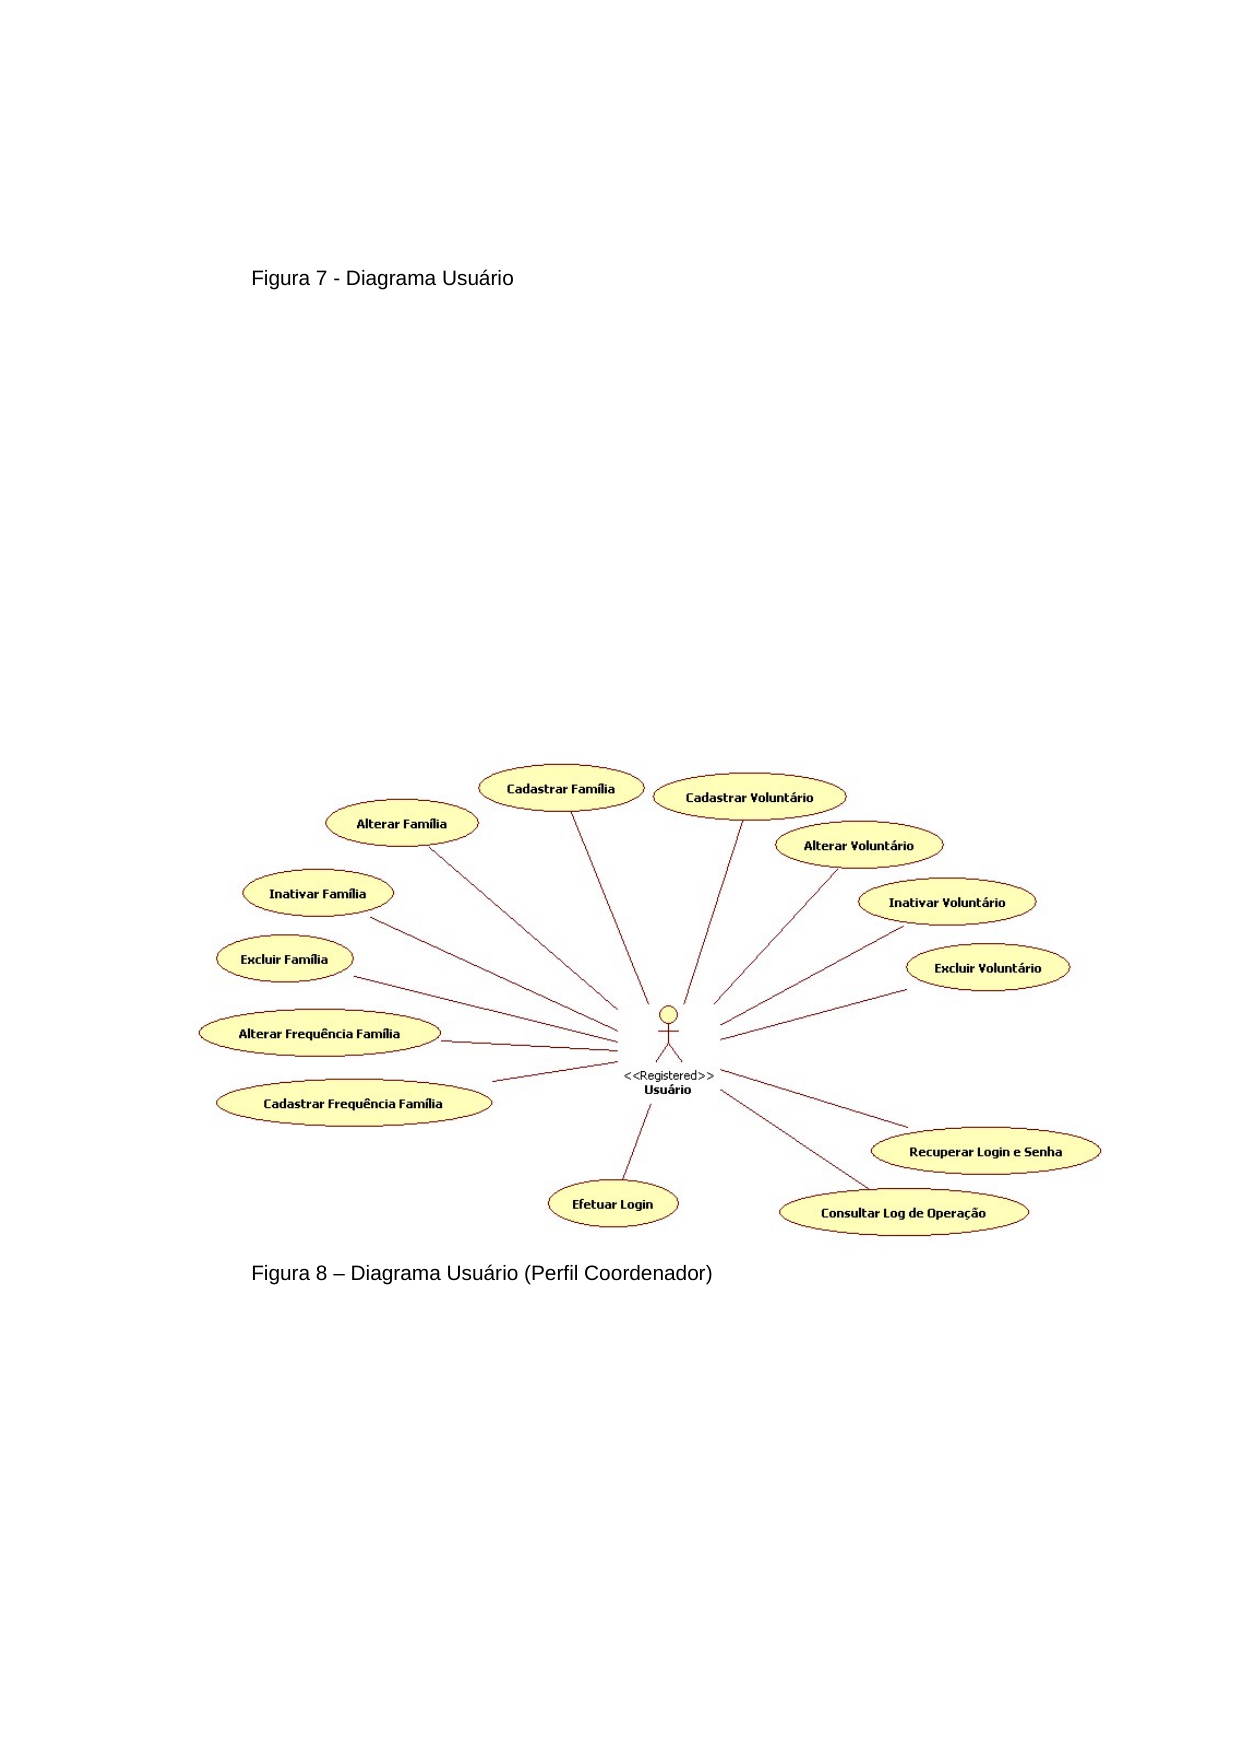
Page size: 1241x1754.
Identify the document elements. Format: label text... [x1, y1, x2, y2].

picture [177, 742, 1123, 1258]
text Figura 8 – Diagrama Usuário (Perfil Coordenador) [177, 1261, 1122, 1285]
text Figura 7 - Diagrama Usuário [177, 266, 1122, 290]
